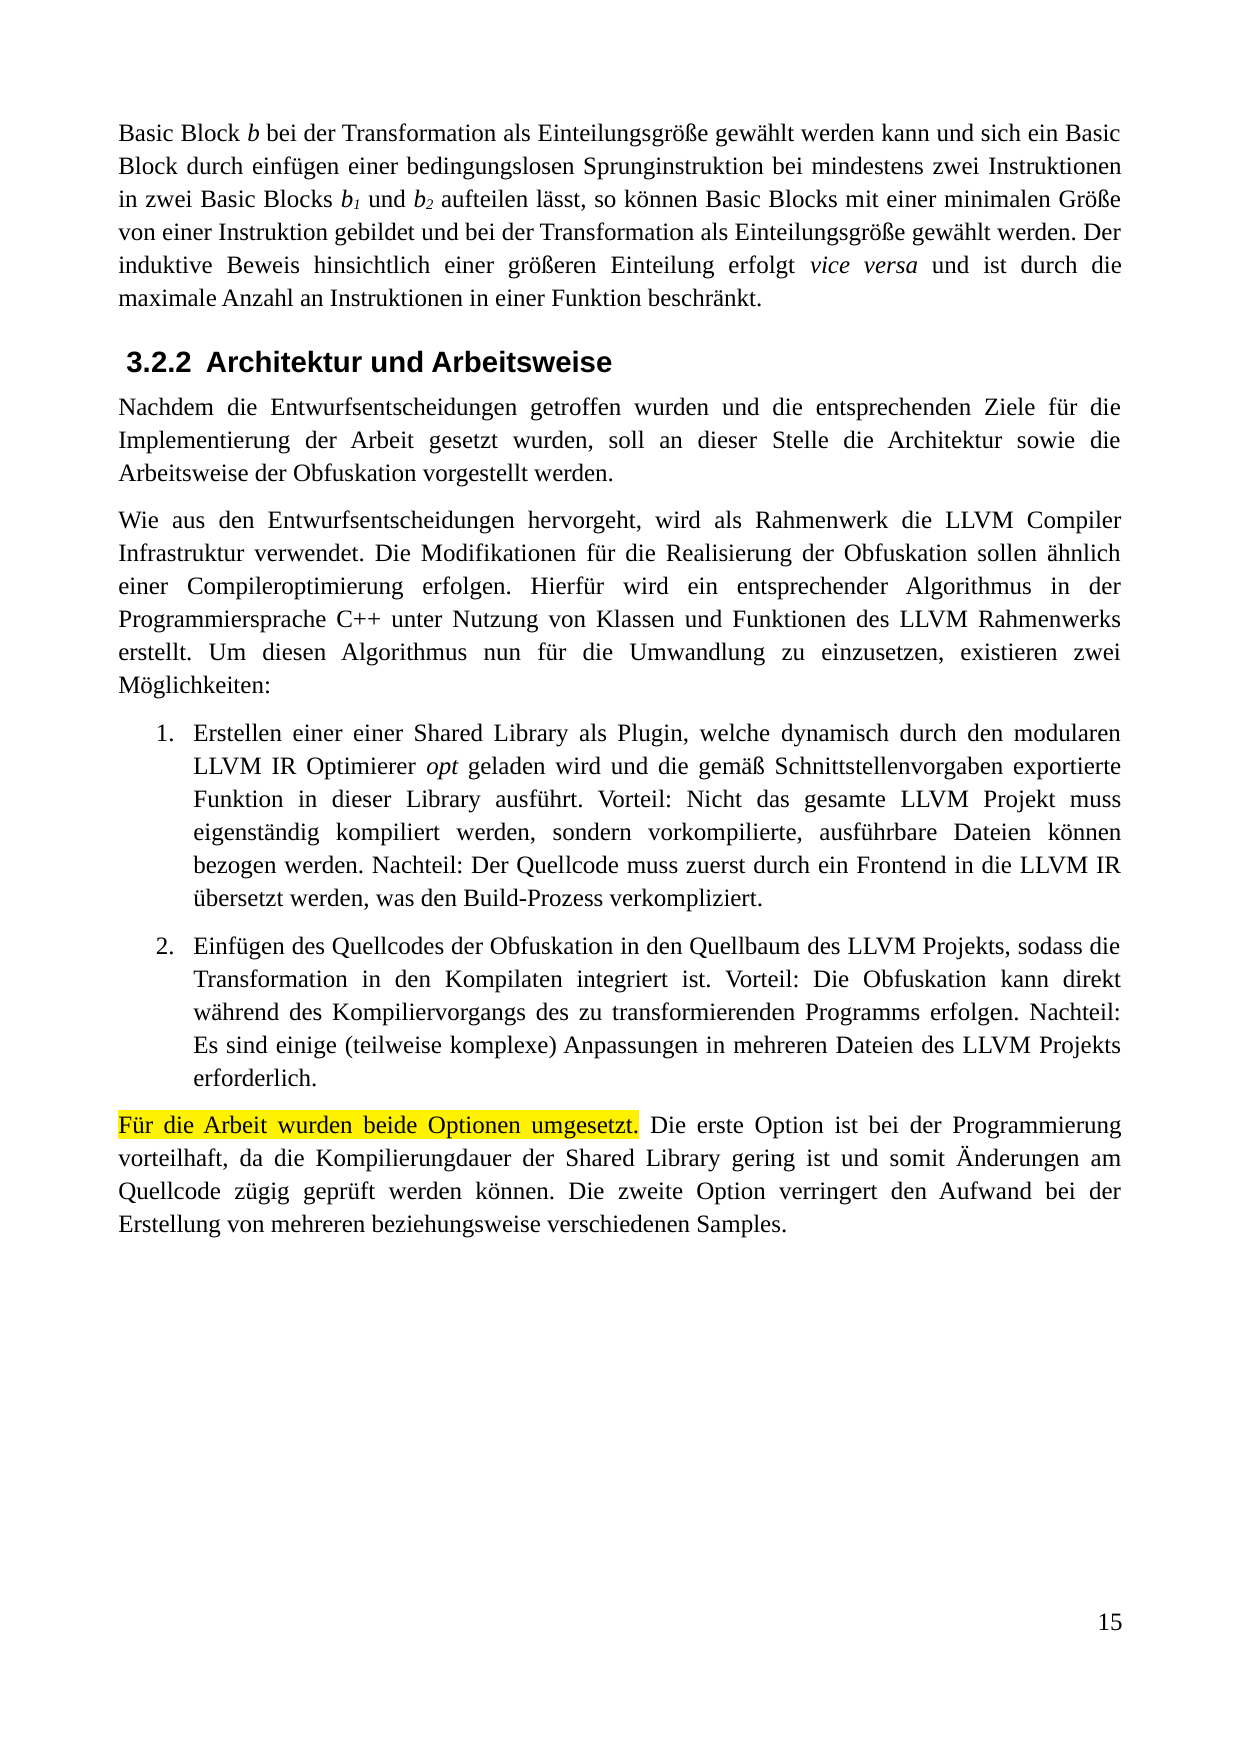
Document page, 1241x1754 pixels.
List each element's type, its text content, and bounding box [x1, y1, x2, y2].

subtitle Architektur und Arbeitsweise [118, 345, 1122, 379]
text Für die Arbeit wurden beide Optionen umgesetzt. Die erste Option ist bei der Programmierung vorteilhaft, da die Kompilierungdauer der Shared Library gering ist und somit Änderungen am Quellcode zügig geprüft werden können. Die zweite Option verringert den Aufwand bei der Erstellung von mehreren beziehungsweise verschiedenen Samples. [118, 1110, 1122, 1238]
list Einfügen des Quellcodes der Obfuskation in den Quellbaum des LLVM Projekts, sodass die Transformation in den Kompilaten integriert ist. Vorteil: Die Obfuskation kann direkt während des Kompiliervorgangs des zu transformierenden Programms erfolgen. Nachteil: Es sind einige (teilweise komplexe) Anpassungen in mehreren Dateien des LLVM Projekts erforderlich. [156, 931, 1122, 1092]
list Erstellen einer einer Shared Library als Plugin, welche dynamisch durch den modularen LLVM IR Optimierer opt geladen wird und die gemäß Schnittstellenvorgaben exportierte Funktion in dieser Library ausführt. Vorteil: Nicht das gesamte LLVM Projekt muss eigenständig kompiliert werden, sondern vorkompilierte, ausführbare Dateien können bezogen werden. Nachteil: Der Quellcode muss zuerst durch ein Frontend in die LLVM IR übersetzt werden, was den Build-Prozess verkompliziert. [156, 718, 1122, 912]
text Wie aus den Entwurfsentscheidungen hervorgeht, wird als Rahmenwerk die LLVM Compiler Infrastruktur verwendet. Die Modifikationen für die Realisierung der Obfuskation sollen ähnlich einer Compileroptimierung erfolgen. Hierfür wird ein entsprechender Algorithmus in der Programmiersprache C++ unter Nutzung von Klassen und Funktionen des LLVM Rahmenwerks erstellt. Um diesen Algorithmus nun für die Umwandlung zu einzusetzen, existieren zwei Möglichkeiten: [118, 505, 1122, 699]
text Nachdem die Entwurfsentscheidungen getroffen wurden und die entsprechenden Ziele für die Implementierung der Arbeit gesetzt wurden, soll an dieser Stelle die Architektur sowie die Arbeitsweise der Obfuskation vorgestellt werden. [118, 392, 1122, 486]
text Basic Block b bei der Transformation als Einteilungsgröße gewählt werden kann und sich ein Basic Block durch einfügen einer bedingungslosen Sprunginstruktion bei mindestens zwei Instruktionen in zwei Basic Blocks b1 und b2 aufteilen lässt, so können Basic Blocks mit einer minimalen Größe von einer Instruktion gebildet und bei der Transformation als Einteilungsgröße gewählt werden. Der induktive Beweis hinsichtlich einer größeren Einteilung erfolgt vice versa und ist durch die maximale Anzahl an Instruktionen in einer Funktion beschränkt. [118, 118, 1122, 312]
